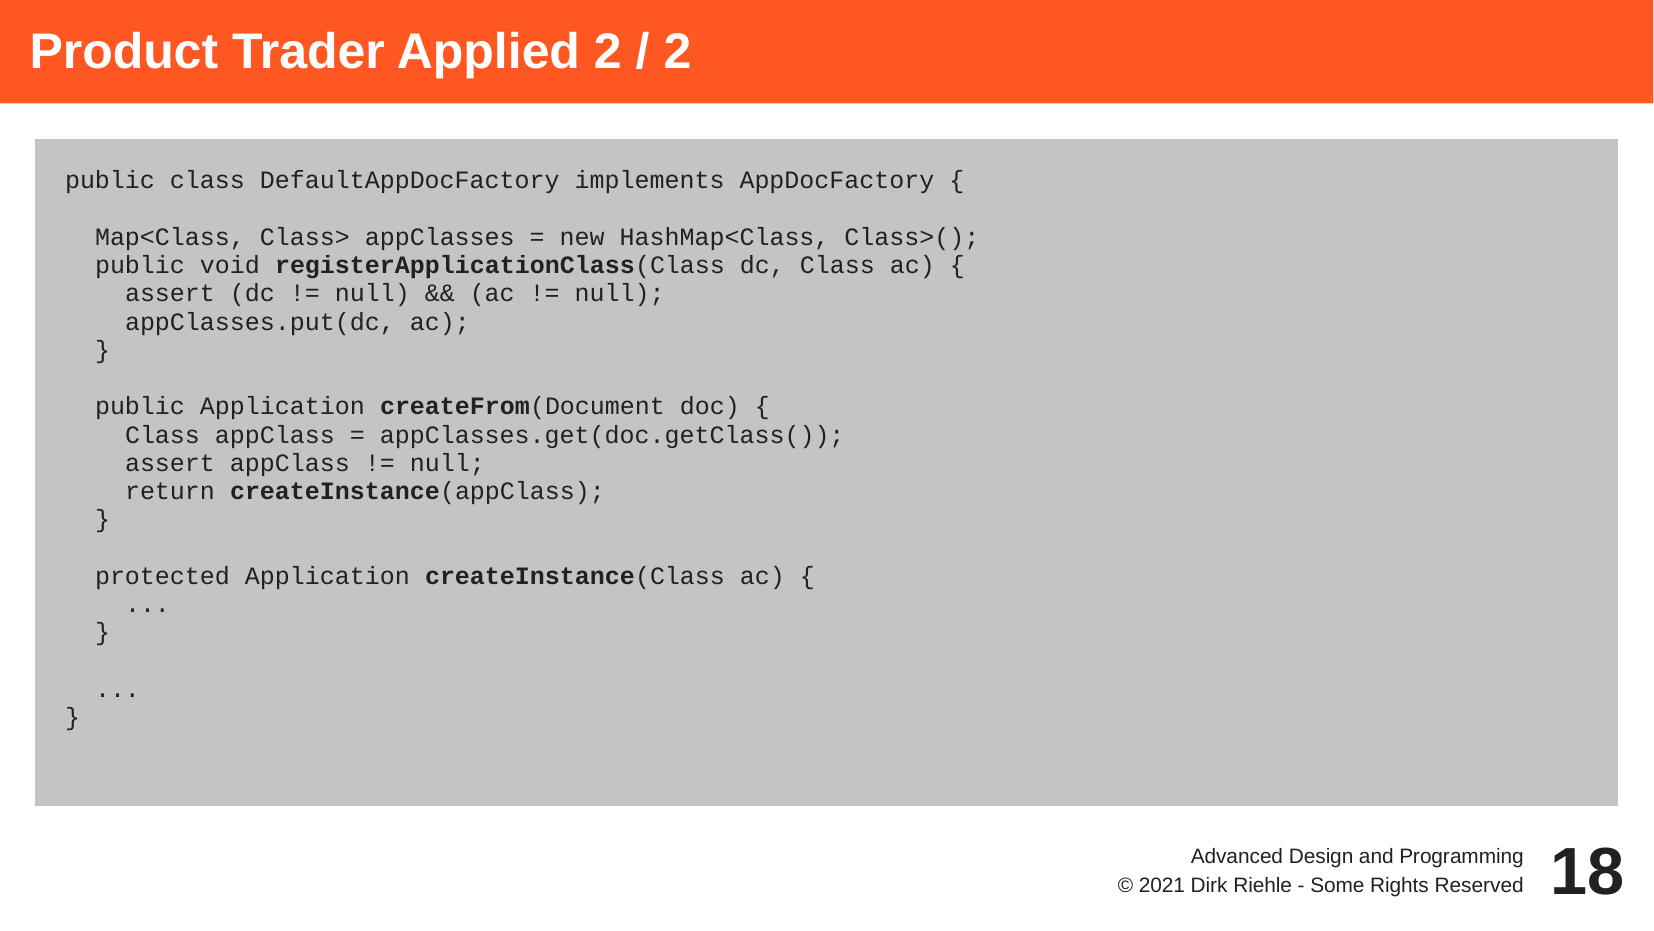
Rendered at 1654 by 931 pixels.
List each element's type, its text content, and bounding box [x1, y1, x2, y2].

list public class DefaultAppDocFactory implements AppDocFactory { Map<Class, Class> appClasses = new HashMap<Class, Class>(); public void registerApplicationClass(Class dc, Class ac) { assert (dc != null) && (ac != null); appClasses.put(dc, ac); } public Application createFrom(Document doc) { Class appClass = appClasses.get(doc.getClass()); assert appClass != null; return createInstance(appClass); } protected Application createInstance(Class ac) { ... } ... } [29, 132, 1625, 813]
title Product Trader Applied 2 / 2 [0, 0, 1654, 104]
